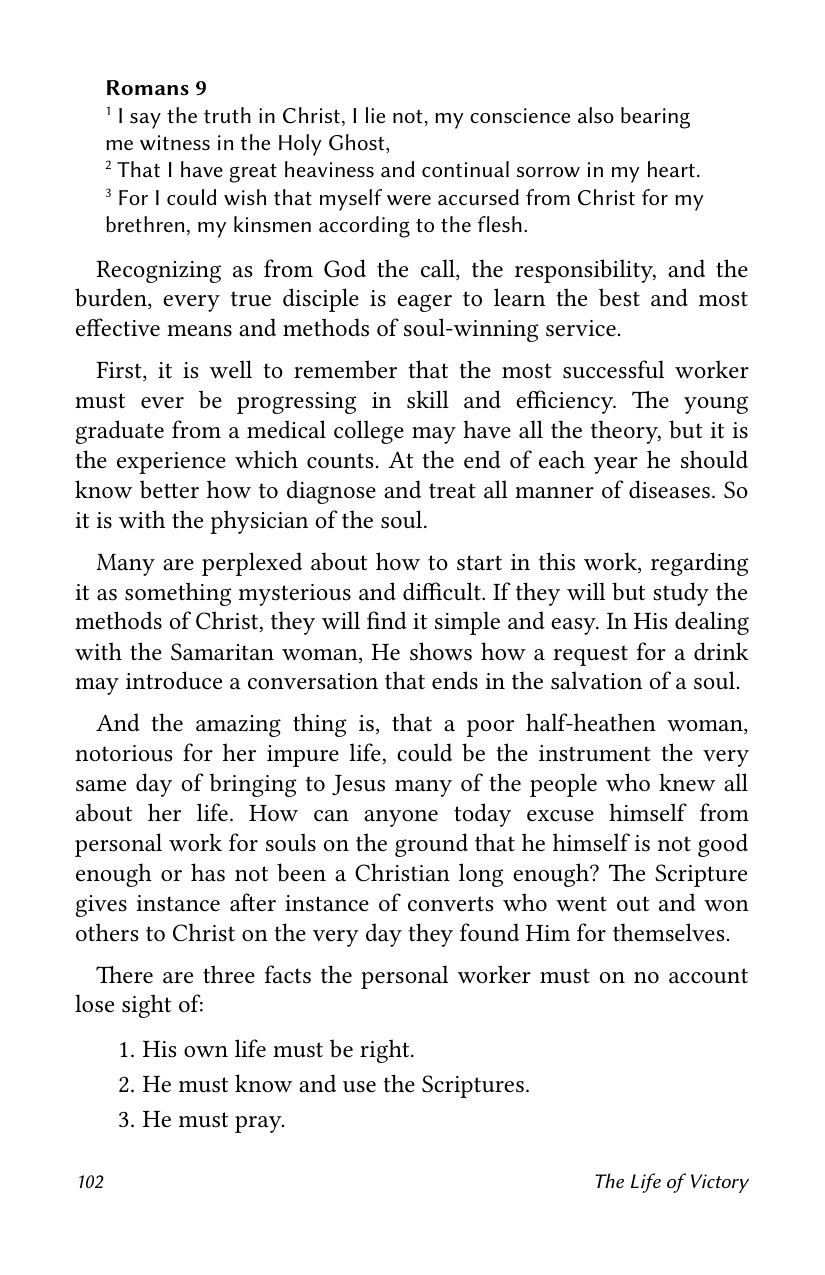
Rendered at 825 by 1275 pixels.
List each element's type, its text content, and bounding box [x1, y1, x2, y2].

text There are three facts the personal worker must on no account lose sight of: [75, 961, 750, 1019]
text 3 For I could wish that myself were accursed from Christ for my brethren, my kinsmen according to the flesh. [105, 185, 720, 238]
list His own life must be right. [135, 1035, 750, 1064]
list He must pray. [135, 1104, 750, 1133]
text Recognizing as from God the call, the responsibility, and the burden, every true disciple is eager to learn the best and most effective means and methods of soul-winning service. [75, 254, 750, 343]
text Many are perplexed about how to start in this work, regarding it as something mysterious and difficult. If they will but study the methods of Christ, they will find it simple and easy. In His dealing with the Samaritan woman, He shows how a request for a drink may introduce a conversation that ends in the salvation of a soul. [75, 548, 750, 696]
text Romans 9 [105, 75, 750, 101]
list He must know and use the Scriptures. [135, 1070, 750, 1098]
text 2 That I have great heaviness and continual sorrow in my heart. [105, 157, 720, 183]
text 1 I say the truth in Christ, I lie not, my conscience also bearing me witness in the Holy Ghost, [105, 103, 720, 156]
text And the amazing thing is, that a poor half-heathen woman, notorious for her impure life, could be the instrument the very same day of bringing to Jesus many of the people who knew all about her life. How can anyone today excuse himself from personal work for souls on the ground that he himself is not good enough or has not been a Christian long enough? The Scripture gives instance after instance of converts who went out and won others to Christ on the very day they found Him for themselves. [75, 709, 750, 947]
text First, it is well to remember that the most successful worker must ever be progressing in skill and efficiency. The young graduate from a medical college may have all the theory, but it is the experience which counts. At the end of each year he should know better how to diagnose and treat all manner of diseases. So it is with the physician of the soul. [75, 356, 750, 534]
